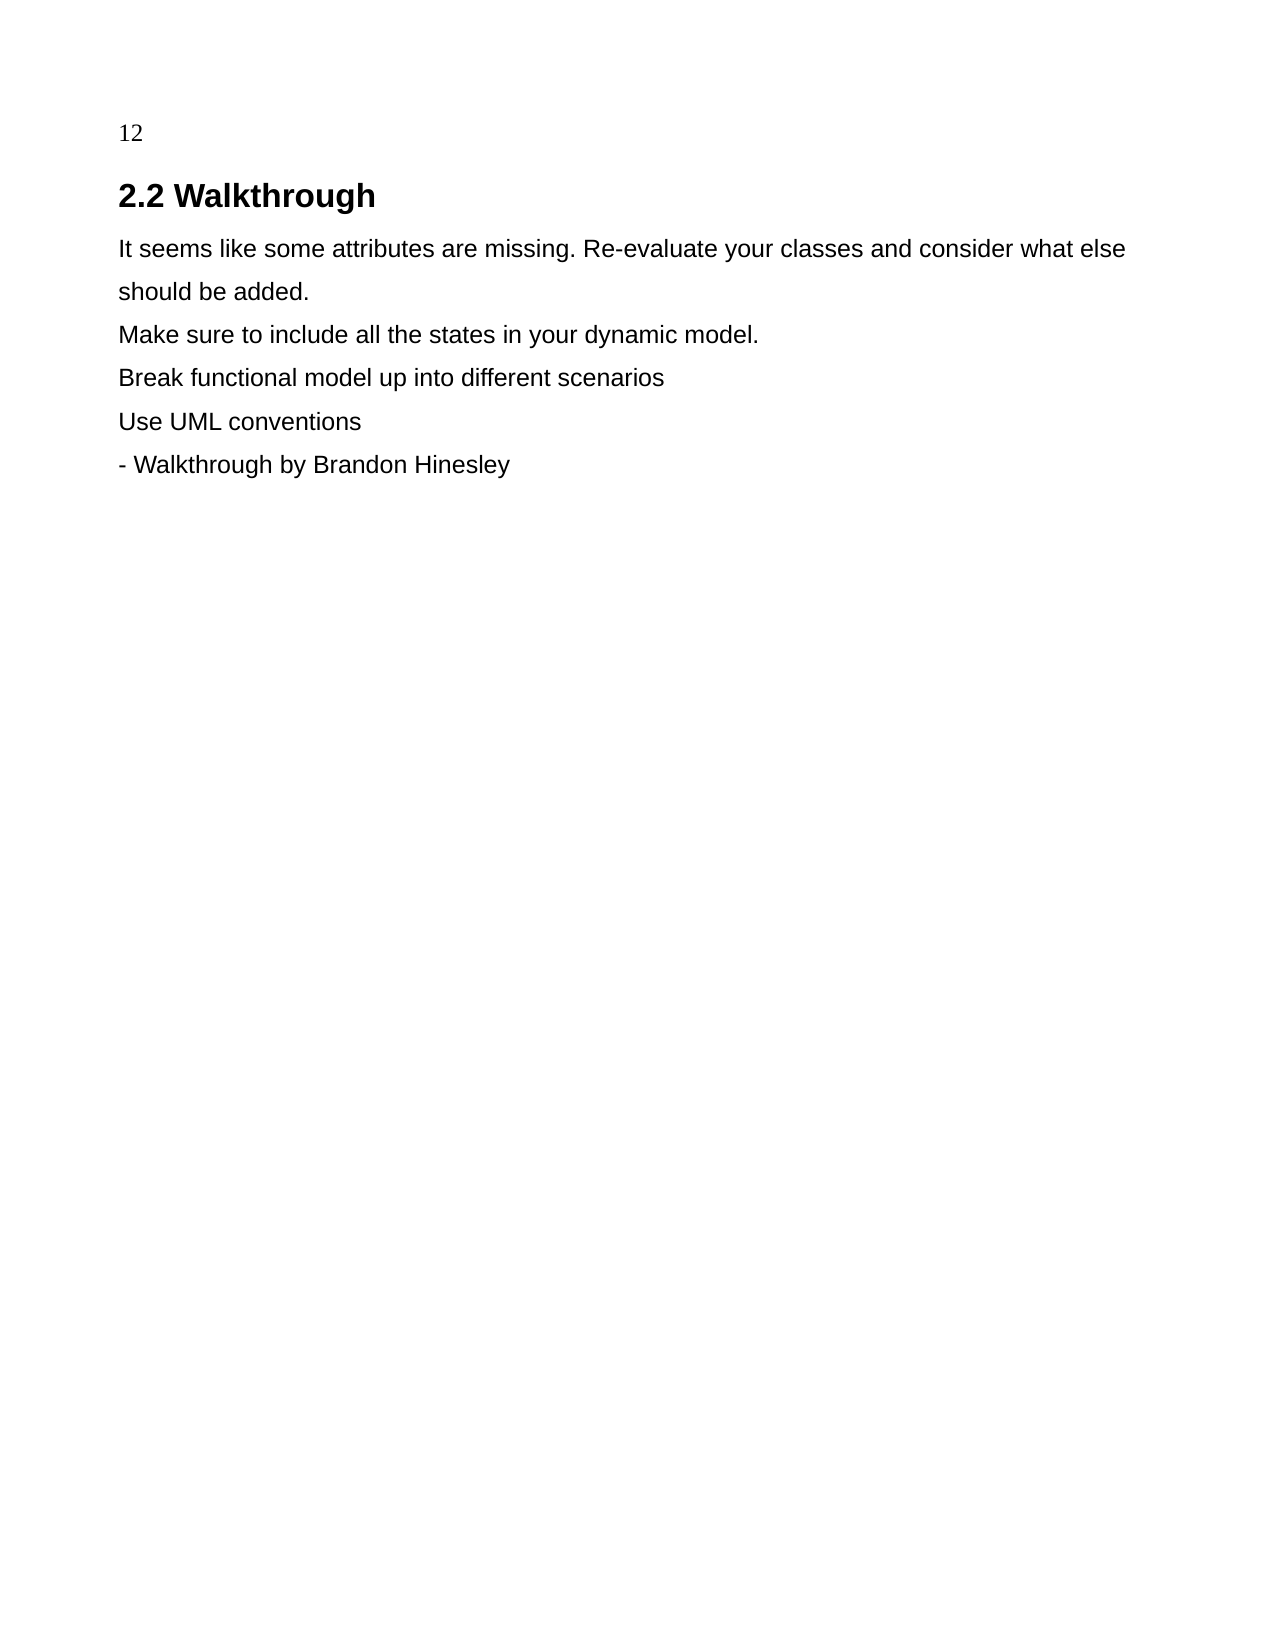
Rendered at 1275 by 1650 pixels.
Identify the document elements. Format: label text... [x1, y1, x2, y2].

text Make sure to include all the states in your dynamic model. [118, 320, 1157, 349]
text Use UML conventions [118, 406, 1157, 435]
text 2.2 Walkthrough [118, 176, 1157, 215]
text - Walkthrough by Brandon Hinesley [118, 449, 1157, 478]
text It seems like some attributes are missing. Re-evaluate your classes and consider what else should be added. [118, 234, 1157, 306]
text Break functional model up into different scenarios [118, 363, 1157, 392]
